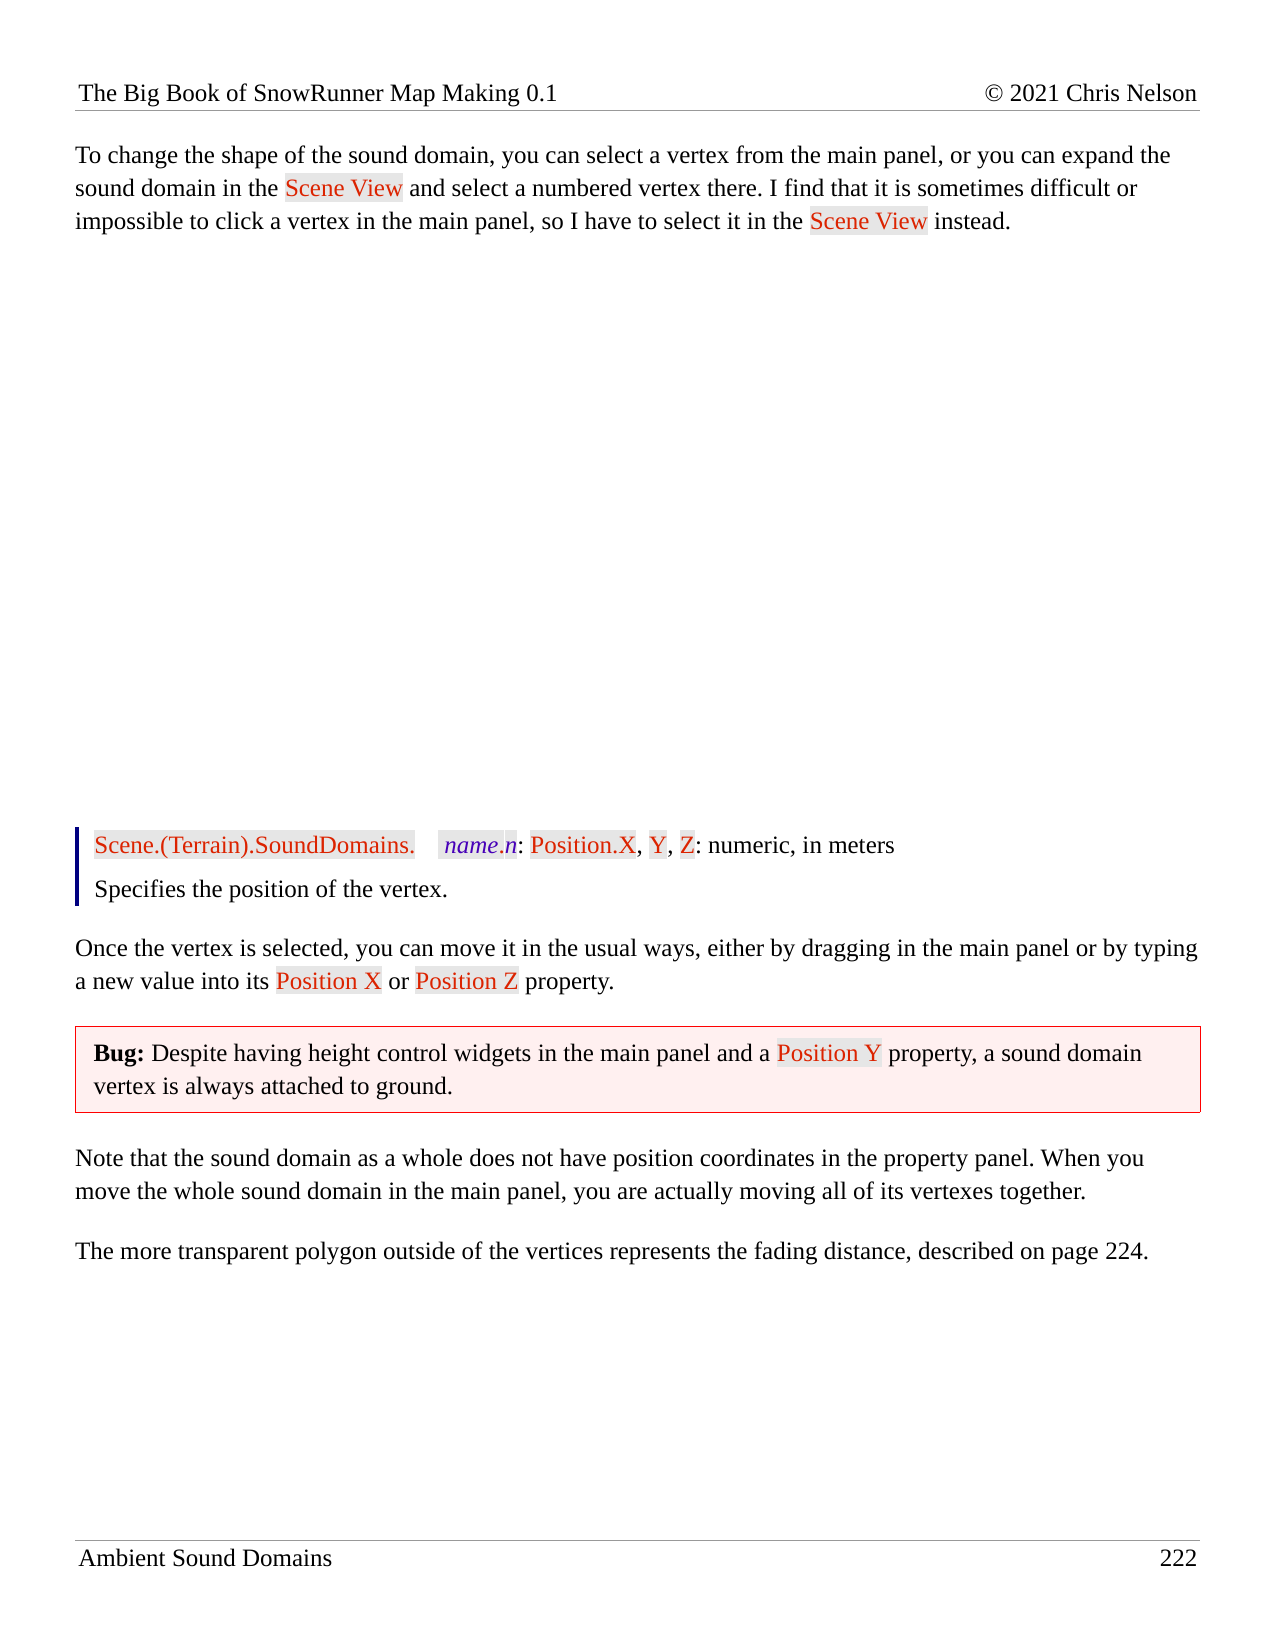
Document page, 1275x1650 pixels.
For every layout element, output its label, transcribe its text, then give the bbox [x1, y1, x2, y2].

text Once the vertex is selected, you can move it in the usual ways, either by dragging in the main panel or by typing a new value into its Position X or Position Z property. [75, 933, 1200, 994]
text To change the shape of the sound domain, you can select a vertex from the main panel, or you can expand the sound domain in the Scene View and select a numbered vertex there. I find that it is sometimes difficult or impossible to click a vertex in the main panel, so I have to select it in the Scene View instead. [75, 140, 1200, 235]
text The more transparent polygon outside of the vertices represents the fading distance, described on page 224. [75, 1236, 1200, 1265]
text Scene.(Terrain).SoundDomains. name.n: Position.X, Y, Z: numeric, in meters [79, 827, 1200, 859]
list Despite having height control widgets in the main panel and a Position Y property, a sound domain vertex is always attached to ground. [76, 1027, 1200, 1112]
text Note that the sound domain as a whole does not have position coordinates in the property panel. When you move the whole sound domain in the main panel, you are actually moving all of its vertexes together. [75, 1143, 1200, 1205]
text Specifies the position of the vertex. [79, 871, 1200, 906]
